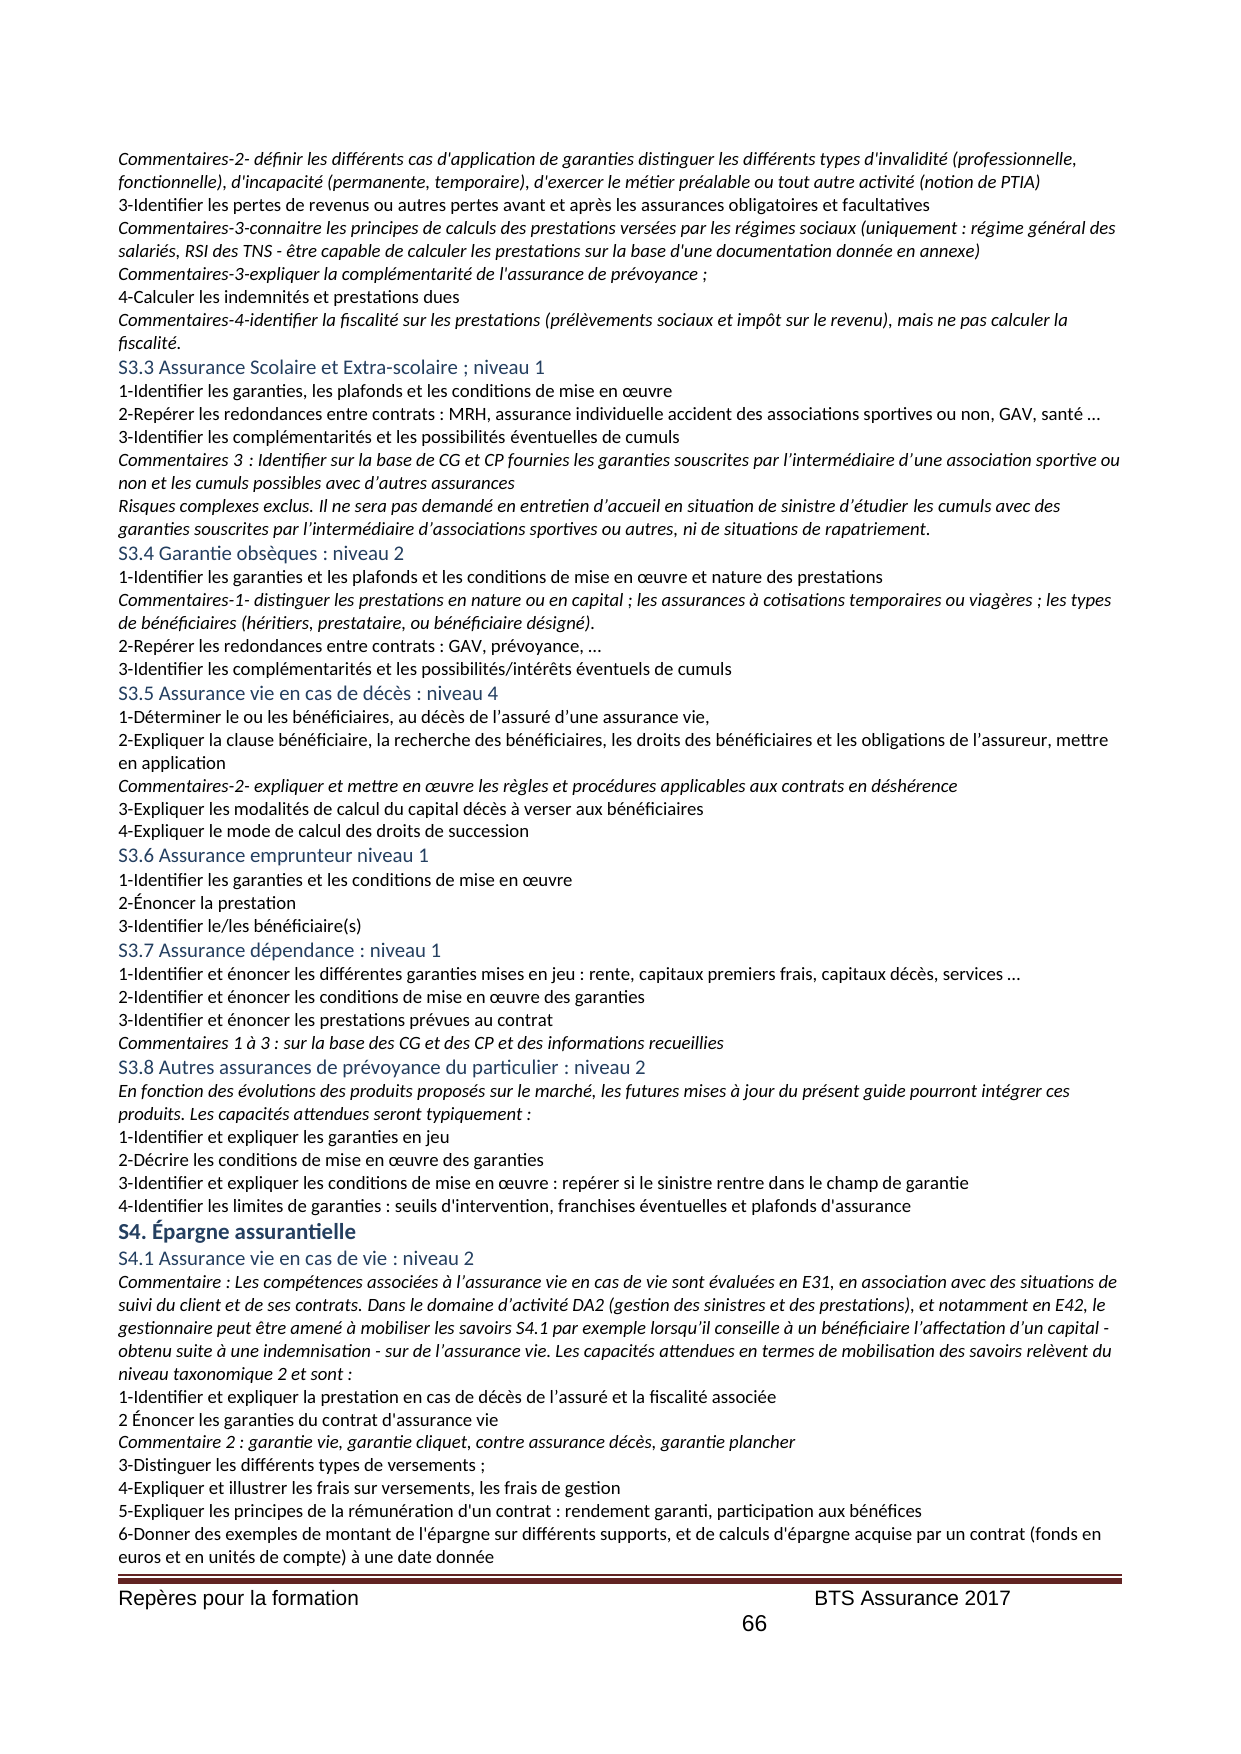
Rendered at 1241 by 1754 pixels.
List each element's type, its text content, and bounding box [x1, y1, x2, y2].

text 1-Identifier et énoncer les différentes garanties mises en jeu : rente, capitaux premiers frais, capitaux décès, services … [118, 962, 1122, 985]
subtitle S3.4 Garantie obsèques : niveau 2 [118, 540, 1122, 565]
text 3-Identifier les complémentarités et les possibilités/intérêts éventuels de cumuls [118, 657, 1122, 680]
text 5-Expliquer les principes de la rémunération d'un contrat : rendement garanti, participation aux bénéfices [118, 1499, 1122, 1522]
text 4-Expliquer le mode de calcul des droits de succession [118, 820, 1122, 843]
text Commentaires-1- distinguer les prestations en nature ou en capital ; les assurances à cotisations temporaires ou viagères ; les types de bénéficiaires (héritiers, prestataire, ou bénéficiaire désigné). [118, 588, 1122, 634]
text Commentaires-3-connaitre les principes de calculs des prestations versées par les régimes sociaux (uniquement : régime général des salariés, RSI des TNS - être capable de calculer les prestations sur la base d'une documentation donnée en annexe) [118, 216, 1122, 262]
text En fonction des évolutions des produits proposés sur le marché, les futures mises à jour du présent guide pourront intégrer ces produits. Les capacités attendues seront typiquement : [118, 1079, 1122, 1125]
subtitle S3.5 Assurance vie en cas de décès : niveau 4 [118, 680, 1122, 705]
subtitle S4.1 Assurance vie en cas de vie : niveau 2 [118, 1245, 1122, 1270]
text 1-Identifier les garanties et les plafonds et les conditions de mise en œuvre et nature des prestations [118, 565, 1122, 588]
subtitle S3.6 Assurance emprunteur niveau 1 [118, 843, 1122, 868]
subtitle S3.7 Assurance dépendance : niveau 1 [118, 937, 1122, 962]
text Commentaires-3-expliquer la complémentarité de l'assurance de prévoyance ; [118, 262, 1122, 285]
text 2-Repérer les redondances entre contrats : GAV, prévoyance, … [118, 634, 1122, 657]
text 1-Identifier les garanties et les conditions de mise en œuvre [118, 868, 1122, 891]
text Commentaires-4-identifier la fiscalité sur les prestations (prélèvements sociaux et impôt sur le revenu), mais ne pas calculer la fiscalité. [118, 308, 1122, 354]
text 3-Identifier et énoncer les prestations prévues au contrat [118, 1008, 1122, 1031]
text Commentaires-2- expliquer et mettre en œuvre les règles et procédures applicables aux contrats en déshérence [118, 774, 1122, 797]
text 1-Identifier les garanties, les plafonds et les conditions de mise en œuvre 2-Repérer les redondances entre contrats : MRH, assurance individuelle accident des associations sportives ou non, GAV, santé … 3-Identifier les complémentarités et les possibilités éventuelles de cumuls [118, 379, 1122, 448]
text 1-Identifier et expliquer la prestation en cas de décès de l’assuré et la fiscalité associée [118, 1385, 1122, 1408]
text 3-Identifier et expliquer les conditions de mise en œuvre : repérer si le sinistre rentre dans le champ de garantie [118, 1171, 1122, 1194]
text 4-Calculer les indemnités et prestations dues [118, 285, 1122, 308]
subtitle S3.3 Assurance Scolaire et Extra-scolaire ; niveau 1 [118, 354, 1122, 379]
text Commentaires 1 à 3 : sur la base des CG et des CP et des informations recueillies [118, 1031, 1122, 1054]
text 3-Identifier les pertes de revenus ou autres pertes avant et après les assurances obligatoires et facultatives [118, 193, 1122, 216]
text 2-Énoncer la prestation [118, 891, 1122, 914]
text 2-Identifier et énoncer les conditions de mise en œuvre des garanties [118, 985, 1122, 1008]
text Commentaire 2 : garantie vie, garantie cliquet, contre assurance décès, garantie plancher [118, 1431, 1122, 1453]
text 3-Expliquer les modalités de calcul du capital décès à verser aux bénéficiaires [118, 797, 1122, 820]
text 3-Distinguer les différents types de versements ; [118, 1453, 1122, 1476]
text 4-Identifier les limites de garanties : seuils d'intervention, franchises éventuelles et plafonds d'assurance [118, 1194, 1122, 1217]
subtitle S3.8 Autres assurances de prévoyance du particulier : niveau 2 [118, 1054, 1122, 1079]
text 1-Identifier et expliquer les garanties en jeu [118, 1125, 1122, 1148]
text Commentaires-2- définir les différents cas d'application de garanties distinguer les différents types d'invalidité (professionnelle, fonctionnelle), d'incapacité (permanente, temporaire), d'exercer le métier préalable ou tout autre activité (notion de PTIA) [118, 148, 1122, 193]
text 6-Donner des exemples de montant de l'épargne sur différents supports, et de calculs d'épargne acquise par un contrat (fonds en euros et en unités de compte) à une date donnée [118, 1522, 1122, 1568]
text 1-Déterminer le ou les bénéficiaires, au décès de l’assuré d’une assurance vie, [118, 705, 1122, 728]
text Commentaire : Les compétences associées à l’assurance vie en cas de vie sont évaluées en E31, en association avec des situations de suivi du client et de ses contrats. Dans le domaine d’activité DA2 (gestion des sinistres et des prestations), et notamment en E42, le gestionnaire peut être amené à mobiliser les savoirs S4.1 par exemple lorsqu’il conseille à un bénéficiaire l’affectation d’un capital - obtenu suite à une indemnisation - sur de l’assurance vie. Les capacités attendues en termes de mobilisation des savoirs relèvent du niveau taxonomique 2 et sont : [118, 1270, 1122, 1385]
text 4-Expliquer et illustrer les frais sur versements, les frais de gestion [118, 1476, 1122, 1499]
text 2-Expliquer la clause bénéficiaire, la recherche des bénéficiaires, les droits des bénéficiaires et les obligations de l’assureur, mettre en application [118, 728, 1122, 774]
subtitle S4. Épargne assurantielle [118, 1217, 1122, 1245]
text 3-Identifier le/les bénéficiaire(s) [118, 914, 1122, 937]
text Commentaires 3 : Identifier sur la base de CG et CP fournies les garanties souscrites par l’intermédiaire d’une association sportive ou non et les cumuls possibles avec d’autres assurances Risques complexes exclus. Il ne sera pas demandé en entretien d’accueil en situation de sinistre d’étudier les cumuls avec des garanties souscrites par l’intermédiaire d’associations sportives ou autres, ni de situations de rapatriement. [118, 448, 1122, 540]
text 2 Énoncer les garanties du contrat d'assurance vie [118, 1408, 1122, 1431]
text 2-Décrire les conditions de mise en œuvre des garanties [118, 1148, 1122, 1171]
